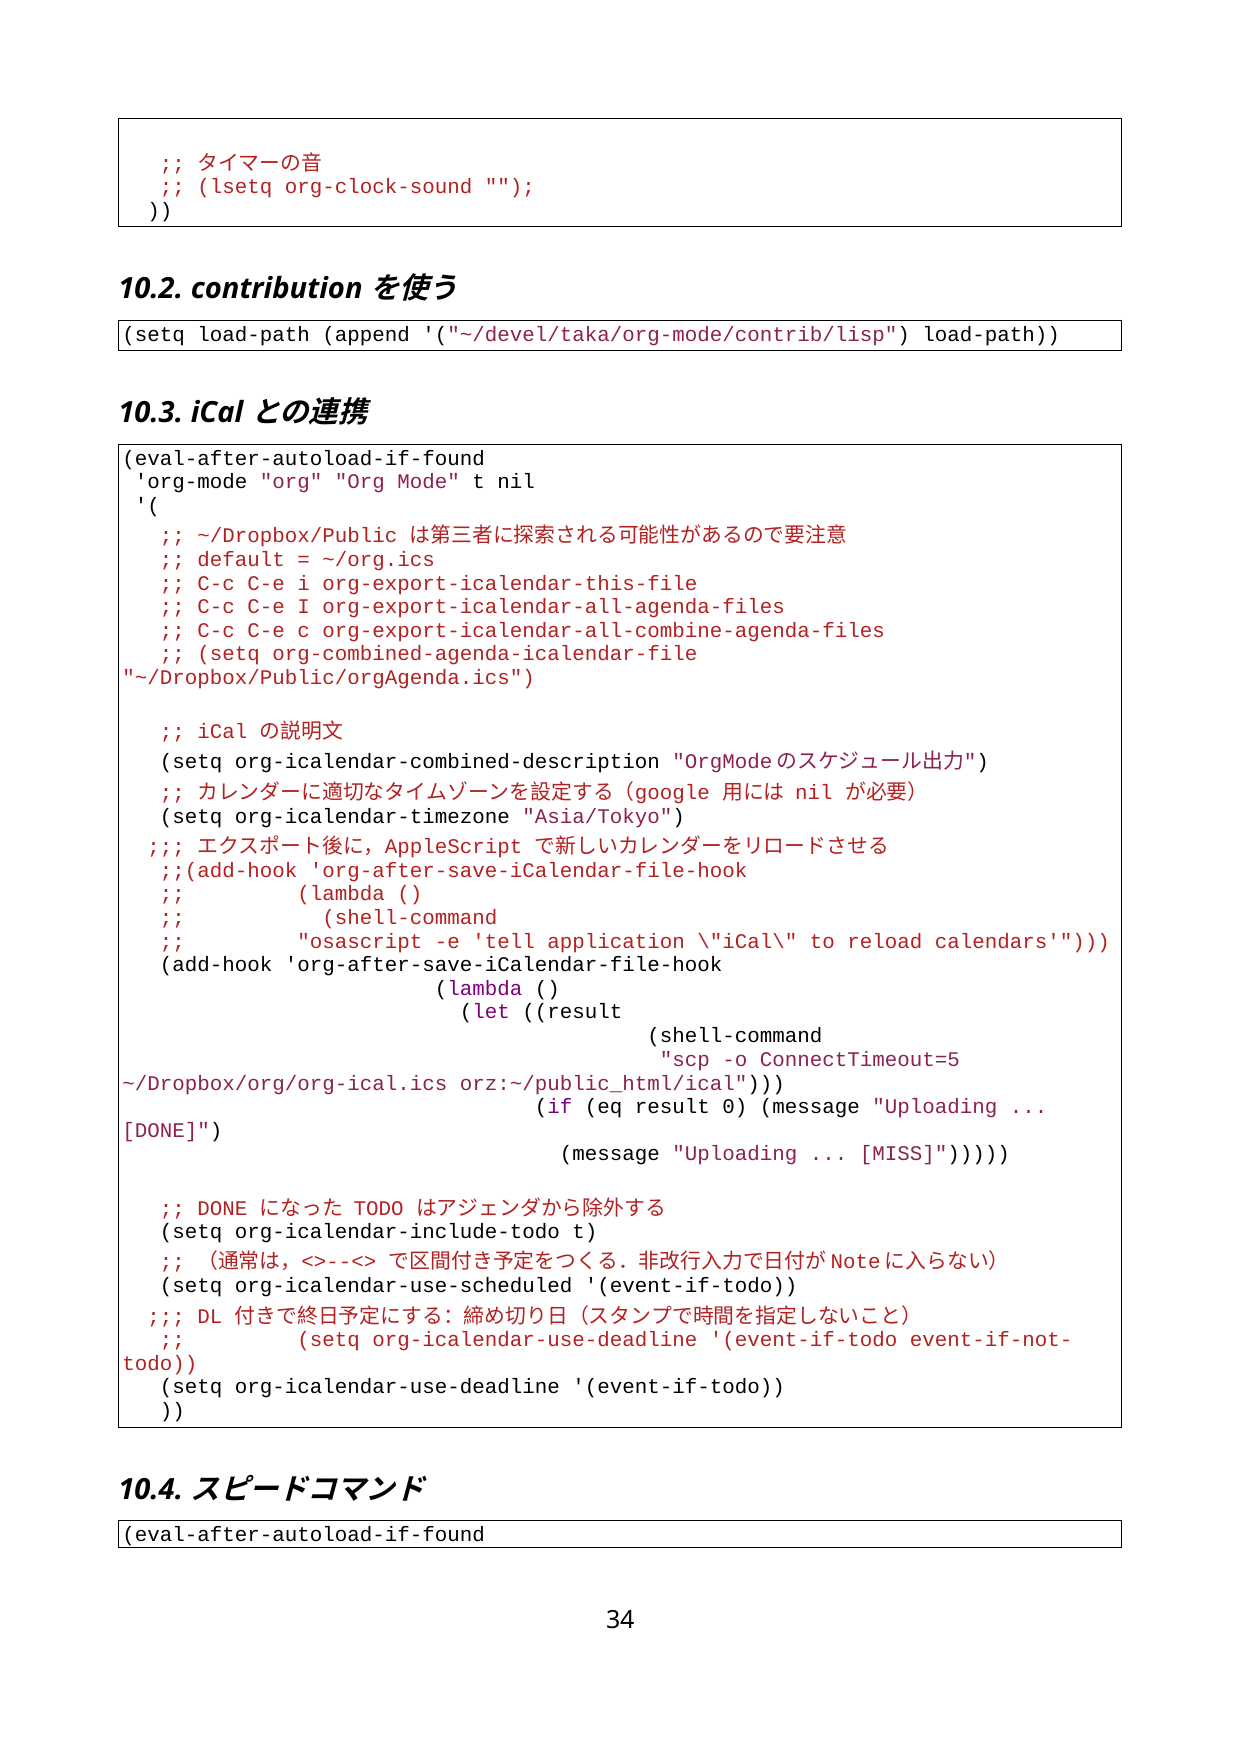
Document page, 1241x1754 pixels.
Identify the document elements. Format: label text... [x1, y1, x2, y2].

text (let ((result [119, 998, 1121, 1021]
text ;; default = ~/org.ics [119, 545, 1121, 568]
text ;; (setq org-icalendar-use-deadline '(event-if-todo event-if-not-todo)) [119, 1325, 1121, 1373]
text (setq org-icalendar-include-todo t) [119, 1217, 1121, 1241]
text (shell-command [119, 1021, 1121, 1045]
text (setq org-icalendar-use-deadline '(event-if-todo)) [119, 1373, 1121, 1396]
text (setq org-icalendar-timezone "Asia/Tokyo") [119, 802, 1121, 825]
text ;; "osascript -e 'tell application \"iCal\" to reload calendars'"))) [119, 927, 1121, 950]
text (setq org-icalendar-use-scheduled '(event-if-todo)) [119, 1271, 1121, 1295]
text ;; (shell-command [119, 903, 1121, 927]
text ;; カレンダーに適切なタイムゾーンを設定する（google 用には nil が必要） [119, 771, 1121, 802]
text "scp -o ConnectTimeout=5 ~/Dropbox/org/org-ical.ics orz:~/public_html/ical"))) [119, 1045, 1121, 1092]
text ;; (setq org-combined-agenda-icalendar-file "~/Dropbox/Public/orgAgenda.ics") [119, 639, 1121, 687]
text (message "Uploading ... [MISS]"))))) [119, 1139, 1121, 1163]
subtitle iCal との連携 [118, 389, 1122, 431]
text (if (eq result 0) (message "Uploading ... [DONE]") [119, 1092, 1121, 1139]
text (setq org-icalendar-combined-description "OrgModeのスケジュール出力") [119, 741, 1121, 771]
text )) [119, 1396, 1121, 1427]
text ;; (lambda () [119, 879, 1121, 903]
text ;; （通常は，<>--<> で区間付き予定をつくる．非改行入力で日付がNoteに入らない） [119, 1241, 1121, 1271]
text ;; C-c C-e c org-export-icalendar-all-combine-agenda-files [119, 616, 1121, 639]
text ;; (lsetq org-clock-sound ""); [119, 172, 1121, 196]
text (eval-after-autoload-if-found [119, 445, 1121, 467]
text 'org-mode "org" "Org Mode" t nil [119, 467, 1121, 491]
text ;; タイマーの音 [119, 142, 1121, 172]
text '( [119, 491, 1121, 514]
text ;;(add-hook 'org-after-save-iCalendar-file-hook [119, 856, 1121, 879]
subtitle contribution を使う [118, 265, 1122, 307]
text ;; C-c C-e I org-export-icalendar-all-agenda-files [119, 592, 1121, 616]
text ;;; DL 付きで終日予定にする：締め切り日（スタンプで時間を指定しないこと） [119, 1295, 1121, 1325]
text ;; iCal の説明文 [119, 710, 1121, 741]
subtitle スピードコマンド [118, 1465, 1122, 1508]
text ;; ~/Dropbox/Public は第三者に探索される可能性があるので要注意 [119, 514, 1121, 545]
text (add-hook 'org-after-save-iCalendar-file-hook [119, 950, 1121, 974]
text ;; DONE になった TODO はアジェンダから除外する [119, 1187, 1121, 1217]
text (eval-after-autoload-if-found [119, 1521, 1121, 1547]
text (lambda () [119, 974, 1121, 998]
text (setq load-path (append '("~/devel/taka/org-mode/contrib/lisp") load-path)) [119, 321, 1121, 350]
text ;;; エクスポート後に，AppleScript で新しいカレンダーをリロードさせる [119, 825, 1121, 856]
text )) [119, 196, 1121, 226]
text ;; C-c C-e i org-export-icalendar-this-file [119, 568, 1121, 592]
